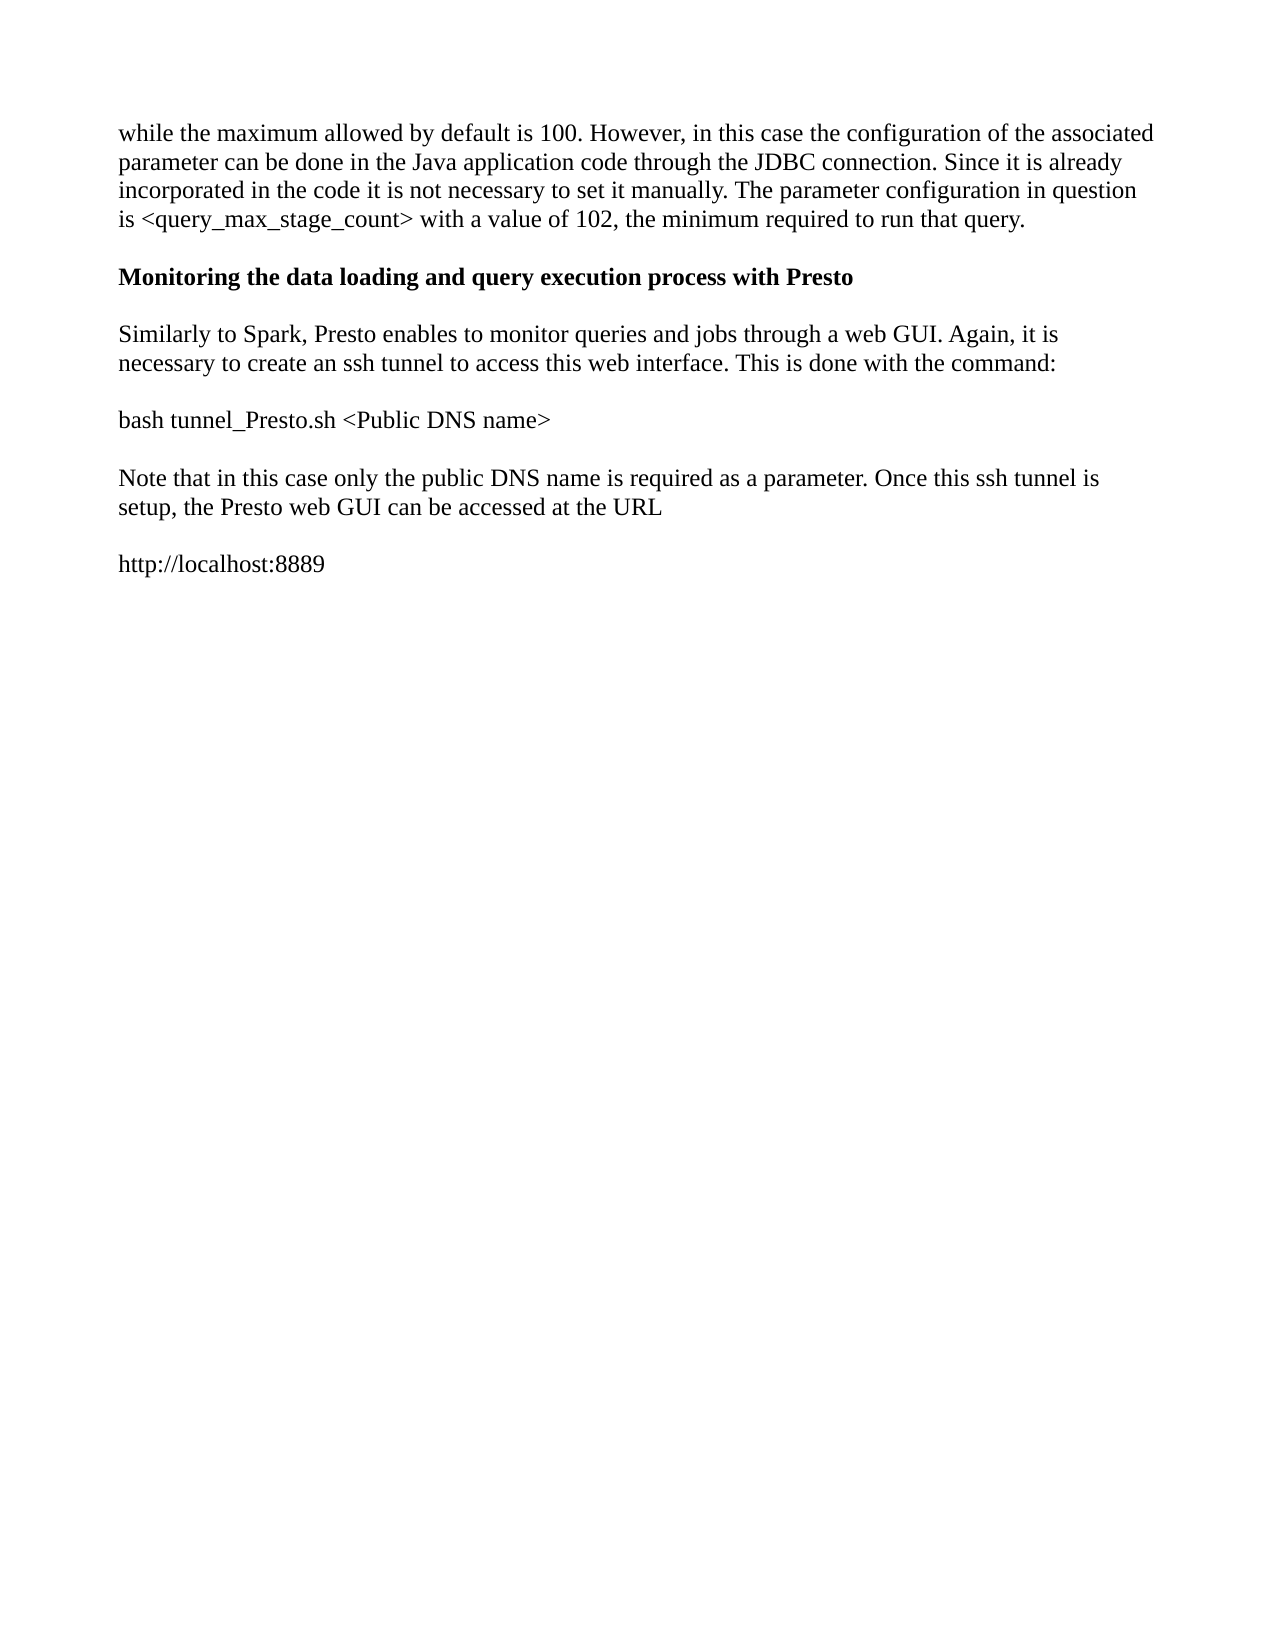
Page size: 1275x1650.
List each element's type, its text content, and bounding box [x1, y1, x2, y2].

text http://localhost:8889 [118, 549, 1157, 578]
text bash tunnel_Presto.sh <Public DNS name> [118, 406, 1157, 434]
text Similarly to Spark, Presto enables to monitor queries and jobs through a web GUI. Again, it is necessary to create an ssh tunnel to access this web interface. This is done with the command: [118, 319, 1157, 377]
text Monitoring the data loading and query execution process with Presto [118, 262, 1157, 291]
text while the maximum allowed by default is 100. However, in this case the configuration of the associated parameter can be done in the Java application code through the JDBC connection. Since it is already incorporated in the code it is not necessary to set it manually. The parameter configuration in question is <query_max_stage_count> with a value of 102, the minimum required to run that query. [118, 118, 1157, 233]
text Note that in this case only the public DNS name is required as a parameter. Once this ssh tunnel is setup, the Presto web GUI can be accessed at the URL [118, 463, 1157, 521]
